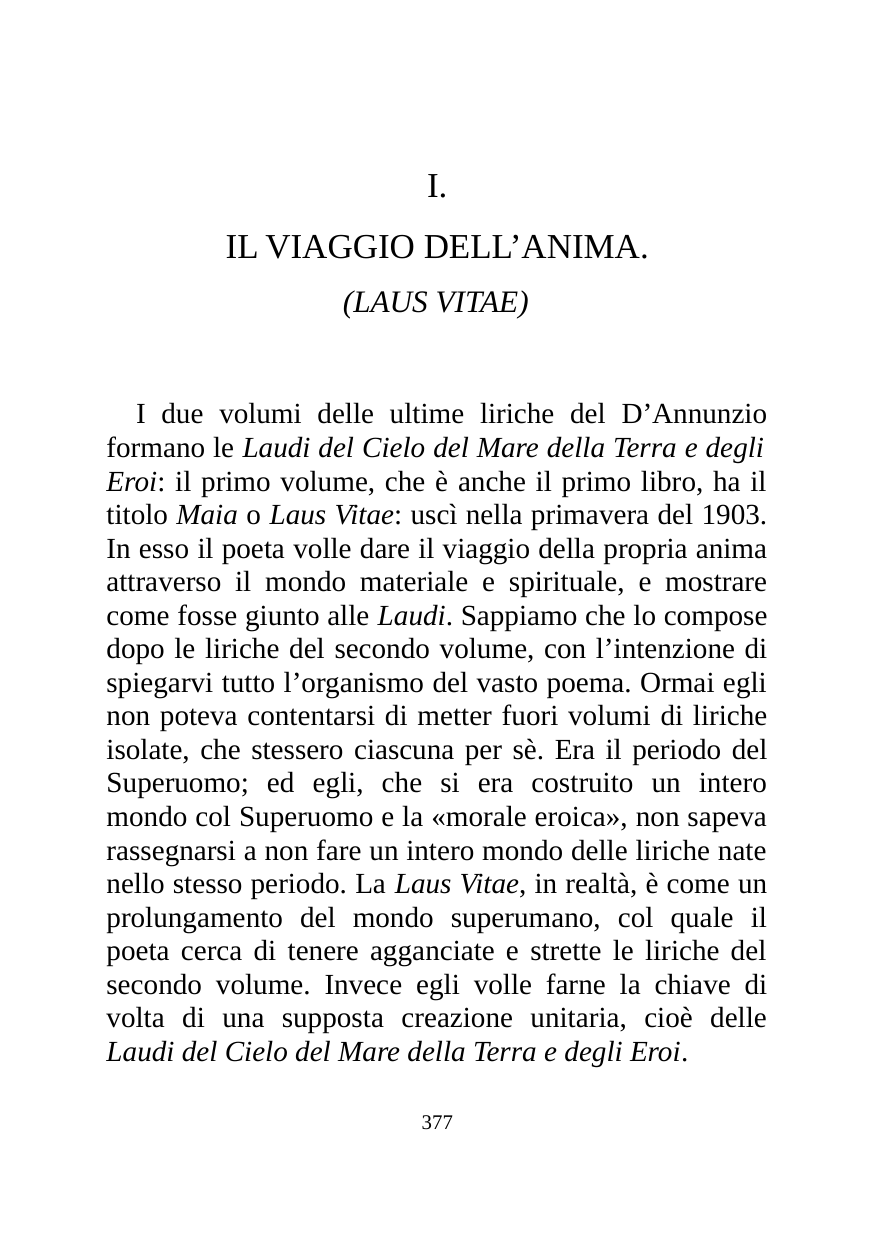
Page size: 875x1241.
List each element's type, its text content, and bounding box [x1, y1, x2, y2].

subtitle I. IL VIAGGIO DELL’ANIMA. (LAUS VITAE) [106, 165, 768, 320]
text I due volumi delle ultime liriche del D’Annunzio formano le Laudi del Cielo del Mare della Terra e degli Eroi: il primo volume, che è anche il primo libro, ha il titolo Maia o Laus Vitae: uscì nella primavera del 1903. In esso il poeta volle dare il viaggio della propria anima attraverso il mondo materiale e spirituale, e mostrare come fosse giunto alle Laudi. Sappiamo che lo compose dopo le liriche del secondo volume, con l’intenzione di spiegarvi tutto l’organismo del vasto poema. Ormai egli non poteva contentarsi di metter fuori volumi di liriche isolate, che stessero ciascuna per sè. Era il periodo del Superuomo; ed egli, che si era costruito un intero mondo col Superuomo e la «morale eroica», non sapeva rassegnarsi a non fare un intero mondo delle liriche nate nello stesso periodo. La Laus Vitae, in realtà, è come un prolungamento del mondo superumano, col quale il poeta cerca di tenere agganciate e strette le liriche del secondo volume. Invece egli volle farne la chiave di volta di una supposta creazione unitaria, cioè delle Laudi del Cielo del Mare della Terra e degli Eroi. [106, 397, 768, 1067]
